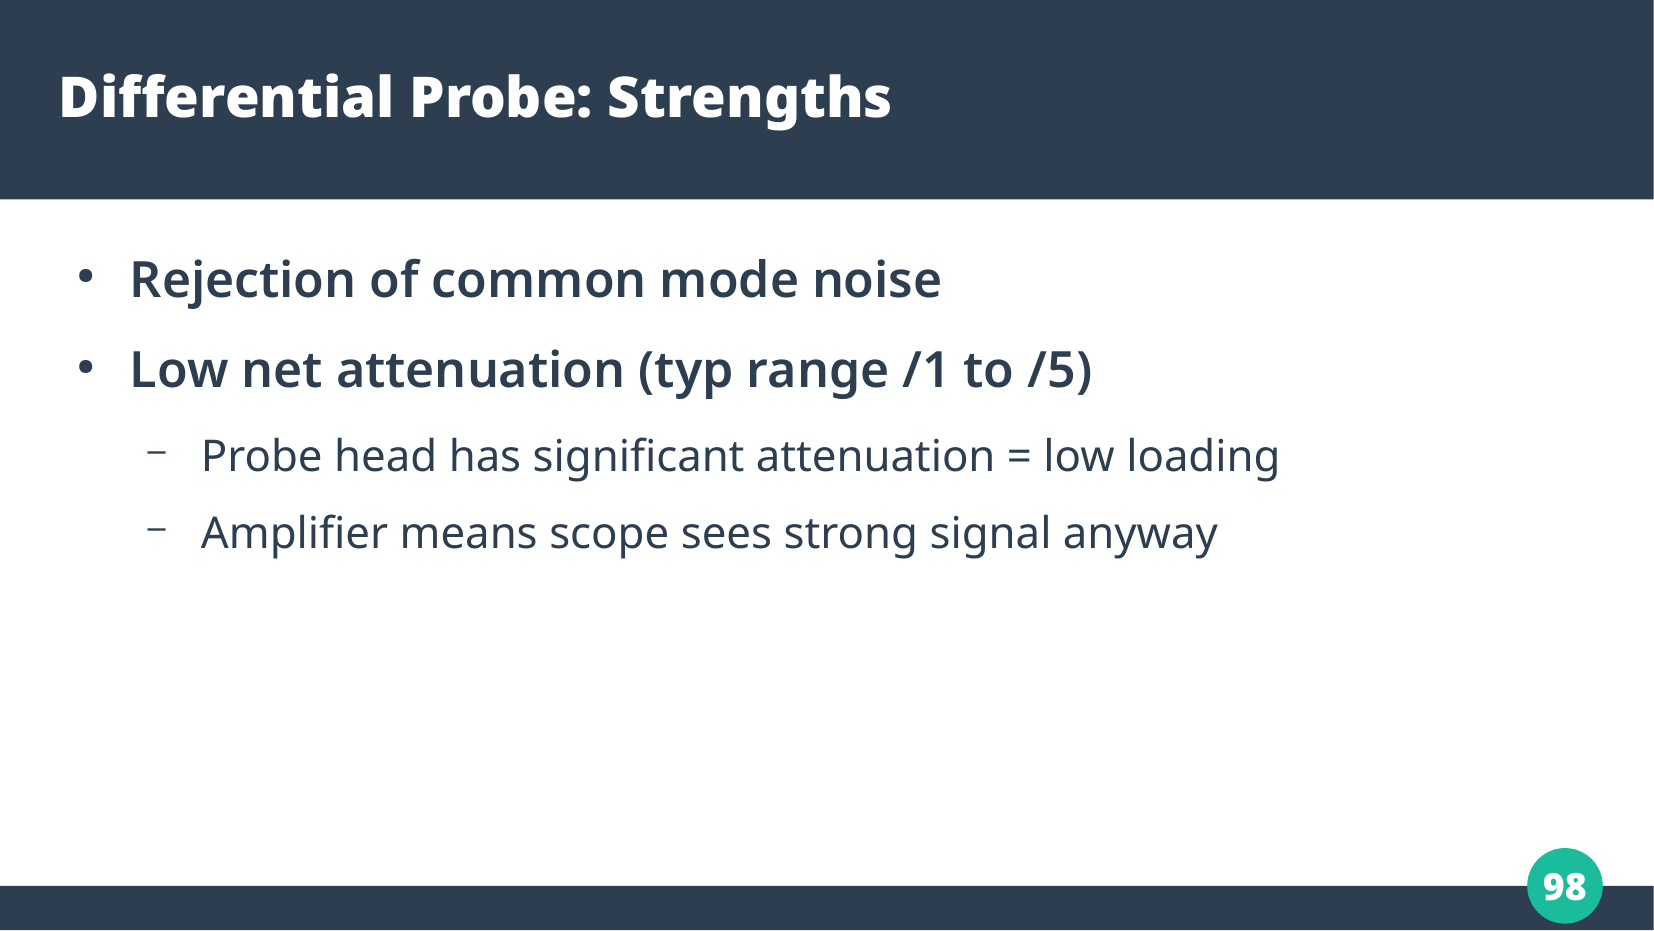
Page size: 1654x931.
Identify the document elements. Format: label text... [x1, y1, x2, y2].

title Differential Probe: Strengths [59, 37, 1595, 155]
list Rejection of common mode noise Low net attenuation (typ range /1 to /5) Probe head has significant attenuation = low loading Amplifier means scope sees strong signal anyway [59, 243, 1595, 864]
